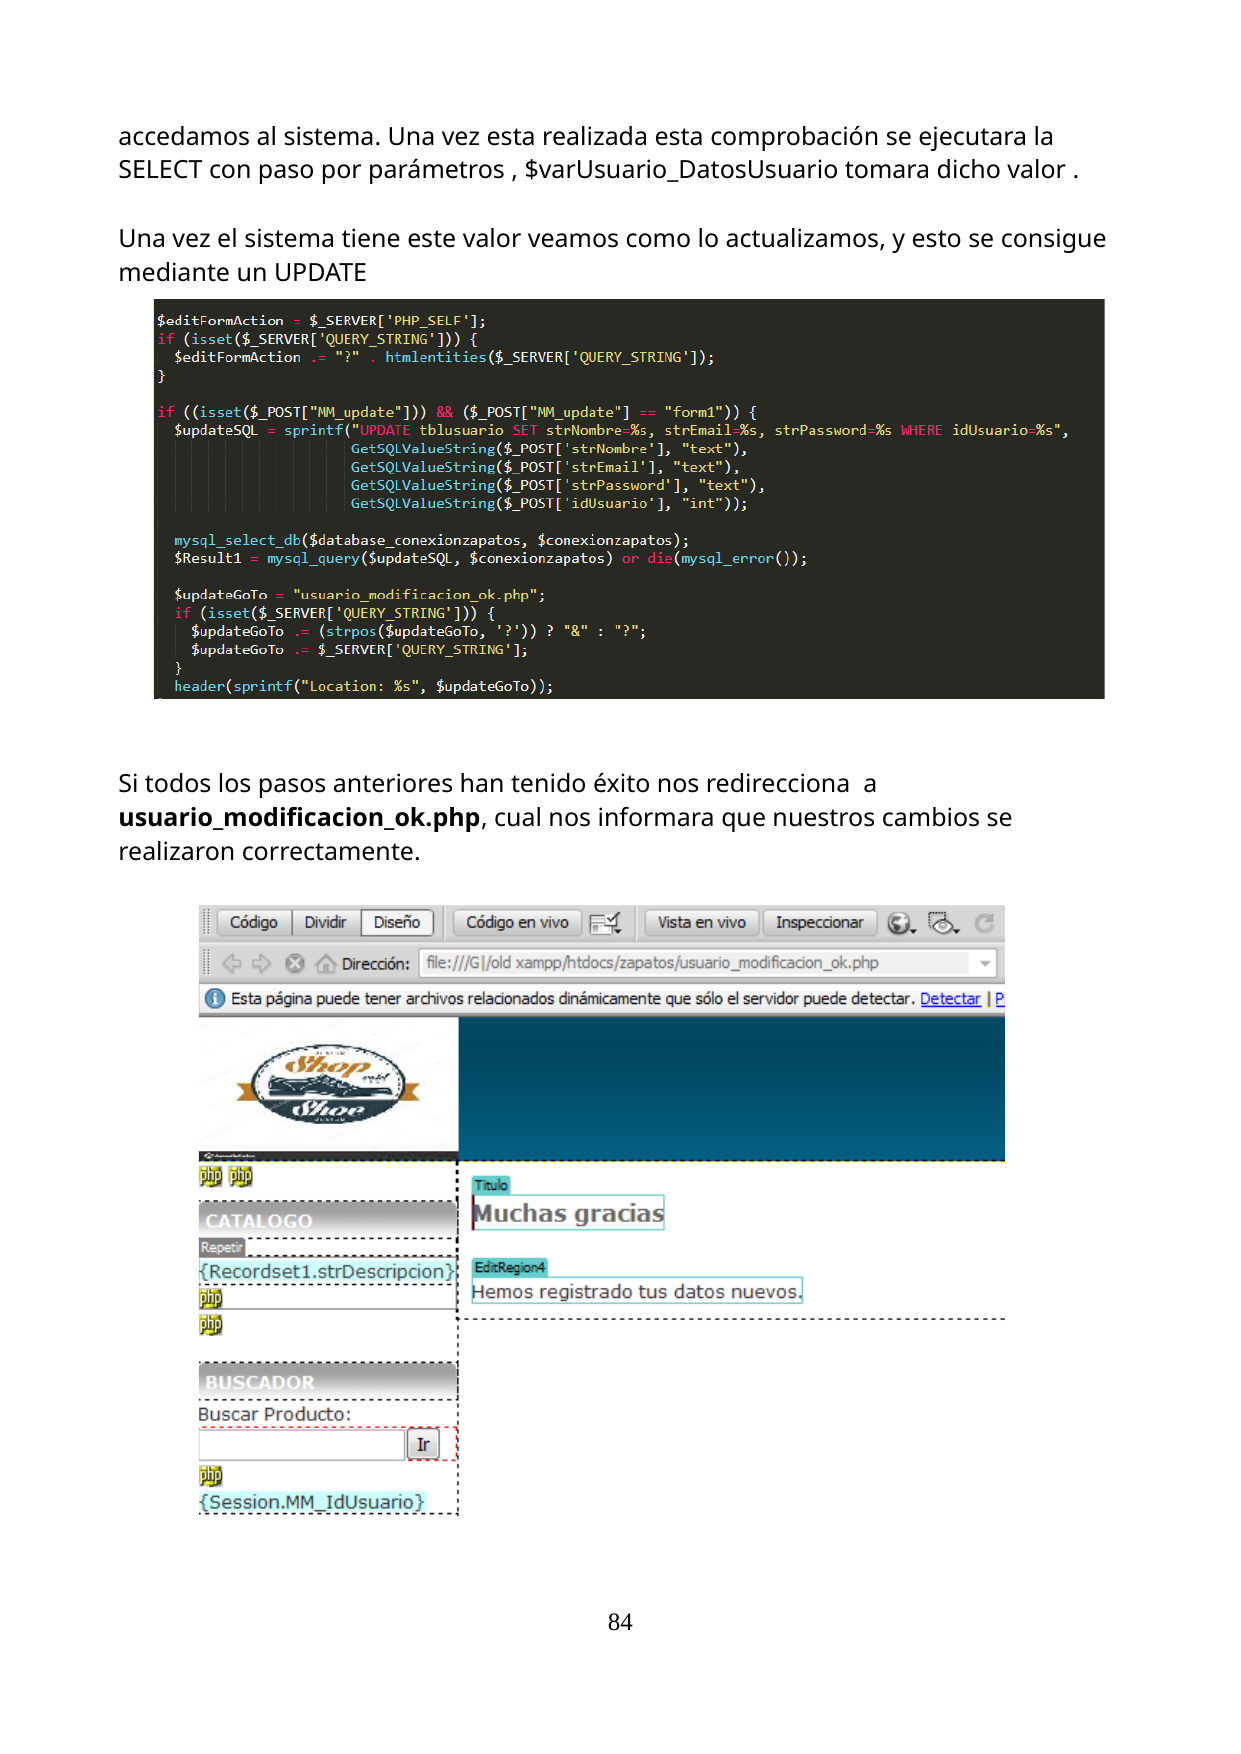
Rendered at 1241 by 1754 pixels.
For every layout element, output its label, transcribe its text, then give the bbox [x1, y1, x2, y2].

picture [198, 905, 1005, 1516]
text Una vez el sistema tiene este valor veamos como lo actualizamos, y esto se consigue mediante un UPDATE [118, 220, 1122, 288]
text Si todos los pasos anteriores han tenido éxito nos redirecciona a usuario_modificacion_ok.php, cual nos informara que nuestros cambios se realizaron correctamente. [118, 765, 1122, 867]
picture [153, 299, 1105, 699]
text accedamos al sistema. Una vez esta realizada esta comprobación se ejecutara la SELECT con paso por parámetros , $varUsuario_DatosUsuario tomara dicho valor . [118, 118, 1122, 186]
